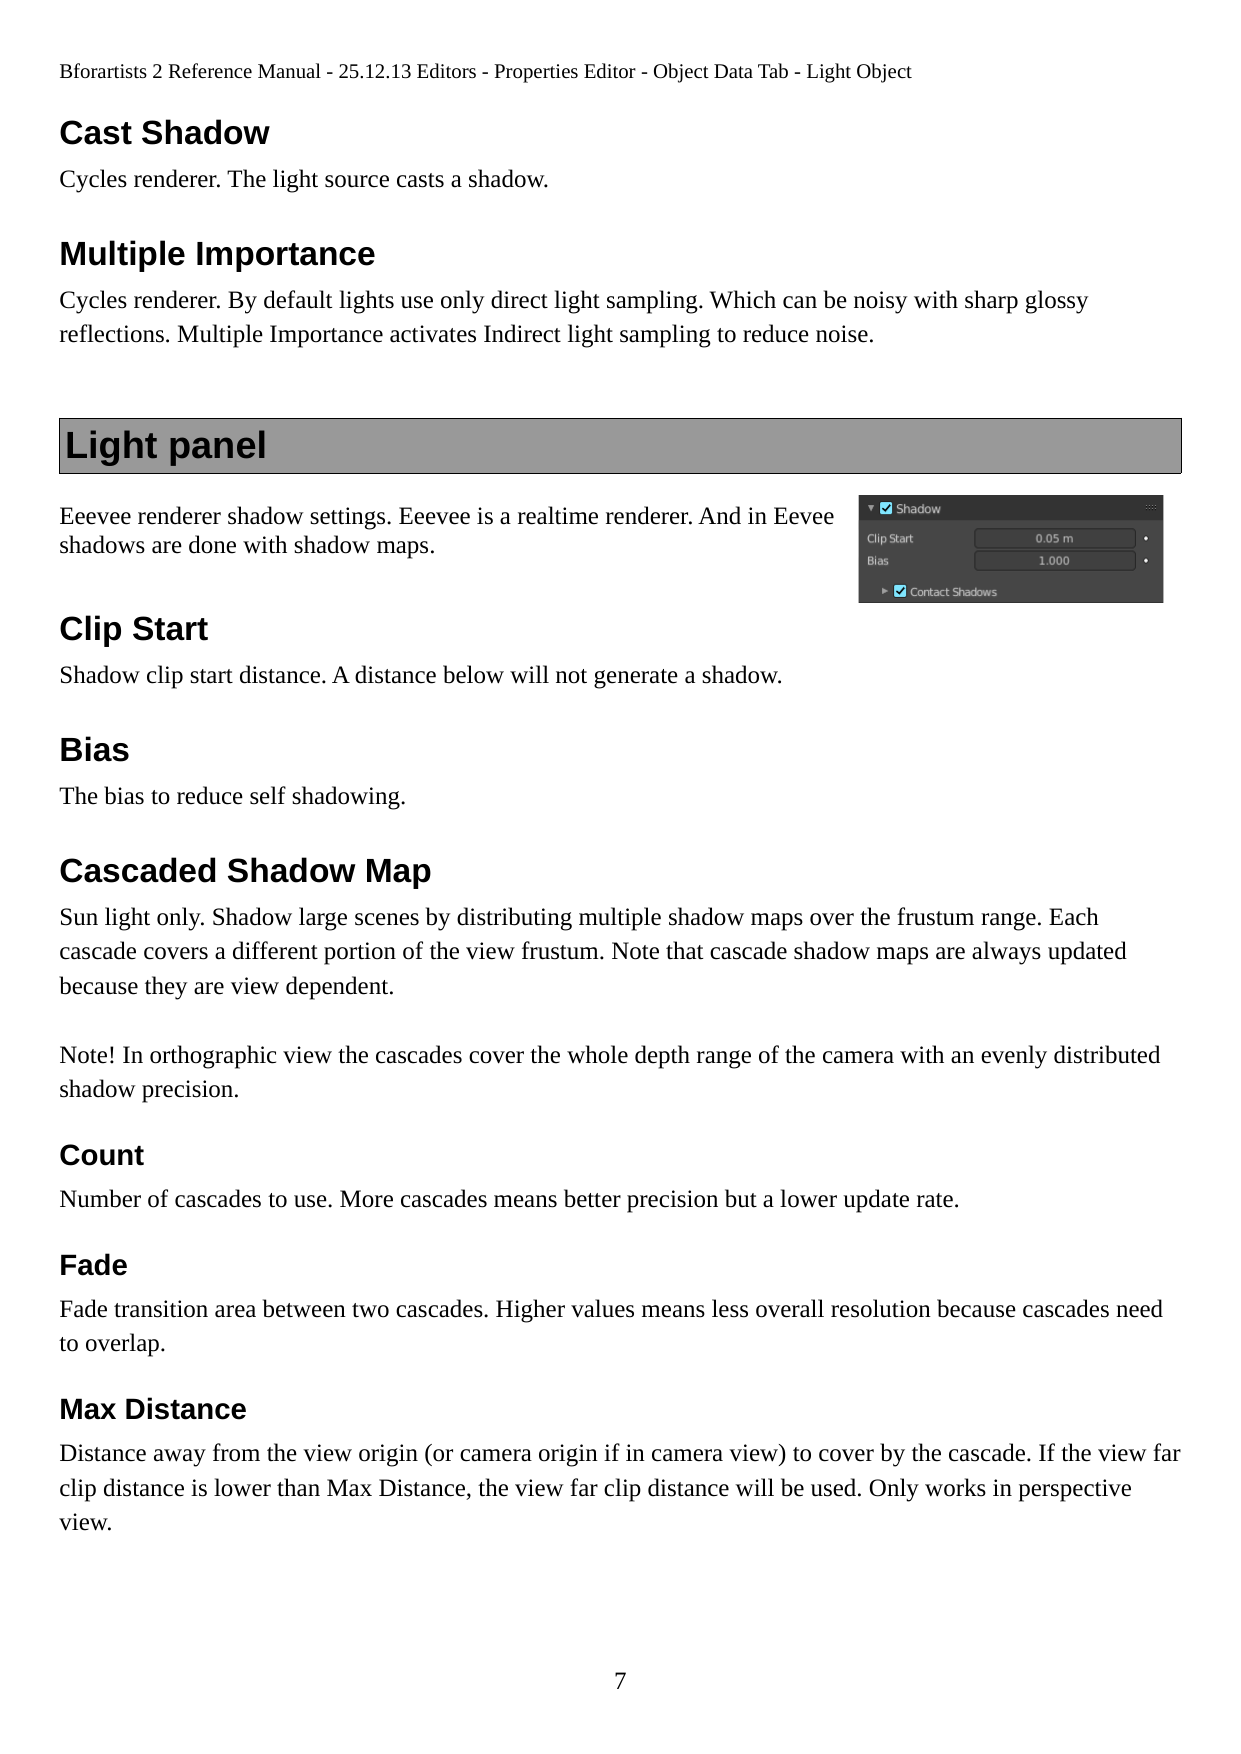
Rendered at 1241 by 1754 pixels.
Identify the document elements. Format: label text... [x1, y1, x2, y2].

text Cycles renderer. By default lights use only direct light sampling. Which can be noisy with sharp glossy reflections. Multiple Importance activates Indirect light sampling to reduce noise. [59, 285, 1181, 348]
subtitle Cast Shadow [59, 113, 1181, 151]
subtitle Count [59, 1138, 1181, 1172]
subtitle Bias [59, 729, 1181, 768]
table_header Light panel [60, 419, 1181, 473]
text Eeevee renderer shadow settings. Eeevee is a realtime renderer. And in Eevee shadows are done with shadow maps. [59, 501, 858, 559]
subtitle Fade [59, 1248, 1181, 1281]
text Cycles renderer. The light source casts a shadow. [59, 164, 1181, 192]
text Sun light only. Shadow large scenes by distributing multiple shadow maps over the frustum range. Each cascade covers a different portion of the view frustum. Note that cascade shadow maps are always updated because they are view dependent. Note! In orthographic view the cascades cover the whole depth range of the camera with an evenly distributed shadow precision. [59, 902, 1181, 1103]
text Number of cascades to use. More cascades means better precision but a lower update rate. [59, 1184, 1181, 1213]
subtitle Multiple Importance [59, 234, 1181, 272]
subtitle Max Distance [59, 1392, 1181, 1426]
subtitle Cascaded Shadow Map [59, 851, 1181, 889]
text Shadow clip start distance. A distance below will not generate a shadow. [59, 660, 1181, 688]
picture [858, 495, 1164, 603]
text Fade transition area between two cascades. Higher values means less overall resolution because cascades need to overlap. [59, 1294, 1181, 1357]
text Distance away from the view origin (or camera origin if in camera view) to cover by the cascade. If the view far clip distance is lower than Max Distance, the view far clip distance will be used. Only works in perspective view. [59, 1438, 1181, 1536]
subtitle Clip Start [59, 608, 1181, 647]
text The bias to reduce self shadowing. [59, 781, 1181, 809]
